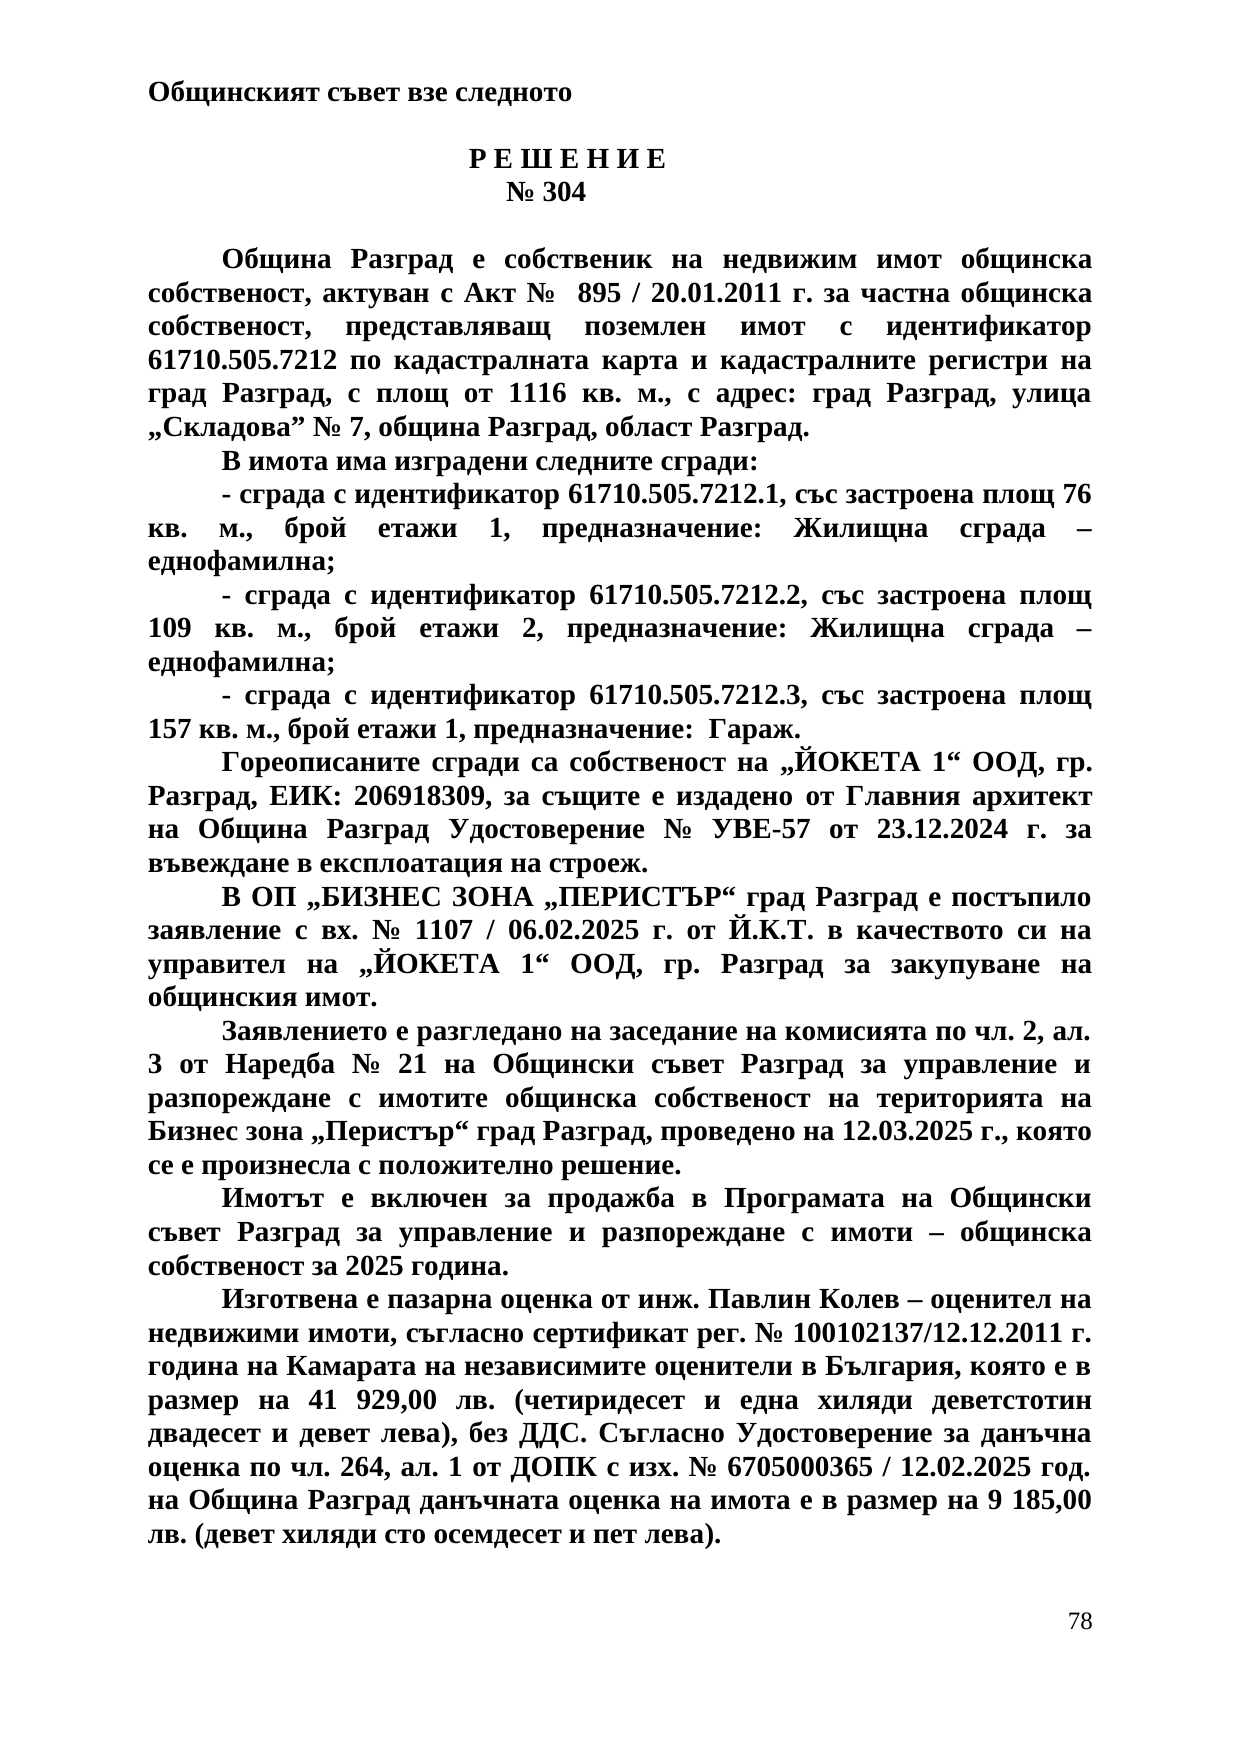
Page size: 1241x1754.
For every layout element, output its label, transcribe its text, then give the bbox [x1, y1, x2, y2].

text № 304 [148, 174, 1093, 208]
text Изготвена е пазарна оценка от инж. Павлин Колев – оценител на недвижими имоти, съгласно сертификат рег. № 100102137/12.12.2011 г. година на Камарата на независимите оценители в България, която е в размер на 41 929,00 лв. (четиридесет и една хиляди деветстотин двадесет и девет лева), без ДДС. Съгласно Удостоверение за данъчна оценка по чл. 264, ал. 1 от ДОПК с изх. № 6705000365 / 12.02.2025 год. на Община Разград данъчната оценка на имота е в размер на 9 185,00 лв. (девет хиляди сто осемдесет и пет лева). [148, 1281, 1093, 1549]
text - сграда с идентификатор 61710.505.7212.2, със застроена площ 109 кв. м., брой етажи 2, предназначение: Жилищна сграда – еднофамилна; [148, 577, 1093, 677]
subtitle Р Е Ш Е Н И Е [148, 141, 1093, 174]
text В имота има изградени следните сгради: [148, 443, 1093, 476]
text - сграда с идентификатор 61710.505.7212.1, със застроена площ 76 кв. м., брой етажи 1, предназначение: Жилищна сграда – еднофамилна; [148, 476, 1093, 577]
text - сграда с идентификатор 61710.505.7212.3, със застроена площ 157 кв. м., брой етажи 1, предназначение: Гараж. [148, 677, 1093, 744]
text Гореописаните сгради са собственост на „ЙОКЕТА 1“ ООД, гр. Разград, ЕИК: 206918309, за същите е издадено от Главния архитект на Община Разград Удостоверение № УВЕ-57 от 23.12.2024 г. за въвеждане в експлоатация на строеж. [148, 744, 1093, 879]
text Община Разград е собственик на недвижим имот общинска собственост, актуван с Акт № 895 / 20.01.2011 г. за частна общинска собственост, представляващ поземлен имот с идентификатор 61710.505.7212 по кадастралната карта и кадастралните регистри на град Разград, с площ от 1116 кв. м., с адрес: град Разград, улица „Складова” № 7, община Разград, област Разград. [148, 241, 1093, 443]
subtitle Общинският съвет взе следното [148, 74, 1093, 107]
text Имотът е включен за продажба в Програмата на Общински съвет Разград за управление и разпореждане с имоти – общинска собственост за 2025 година. [148, 1181, 1093, 1281]
text В ОП „БИЗНЕС ЗОНА „ПЕРИСТЪР“ град Разград е постъпило заявление с вх. № 1107 / 06.02.2025 г. от Й.К.Т. в качеството си на управител на „ЙОКЕТА 1“ ООД, гр. Разград за закупуване на общинския имот. [148, 879, 1093, 1013]
text Заявлението е разгледано на заседание на комисията по чл. 2, ал. 3 от Наредба № 21 на Общински съвет Разград за управление и разпореждане с имотите общинска собственост на територията на Бизнес зона „Перистър“ град Разград, проведено на 12.03.2025 г., която се е произнесла с положително решение. [148, 1013, 1093, 1181]
